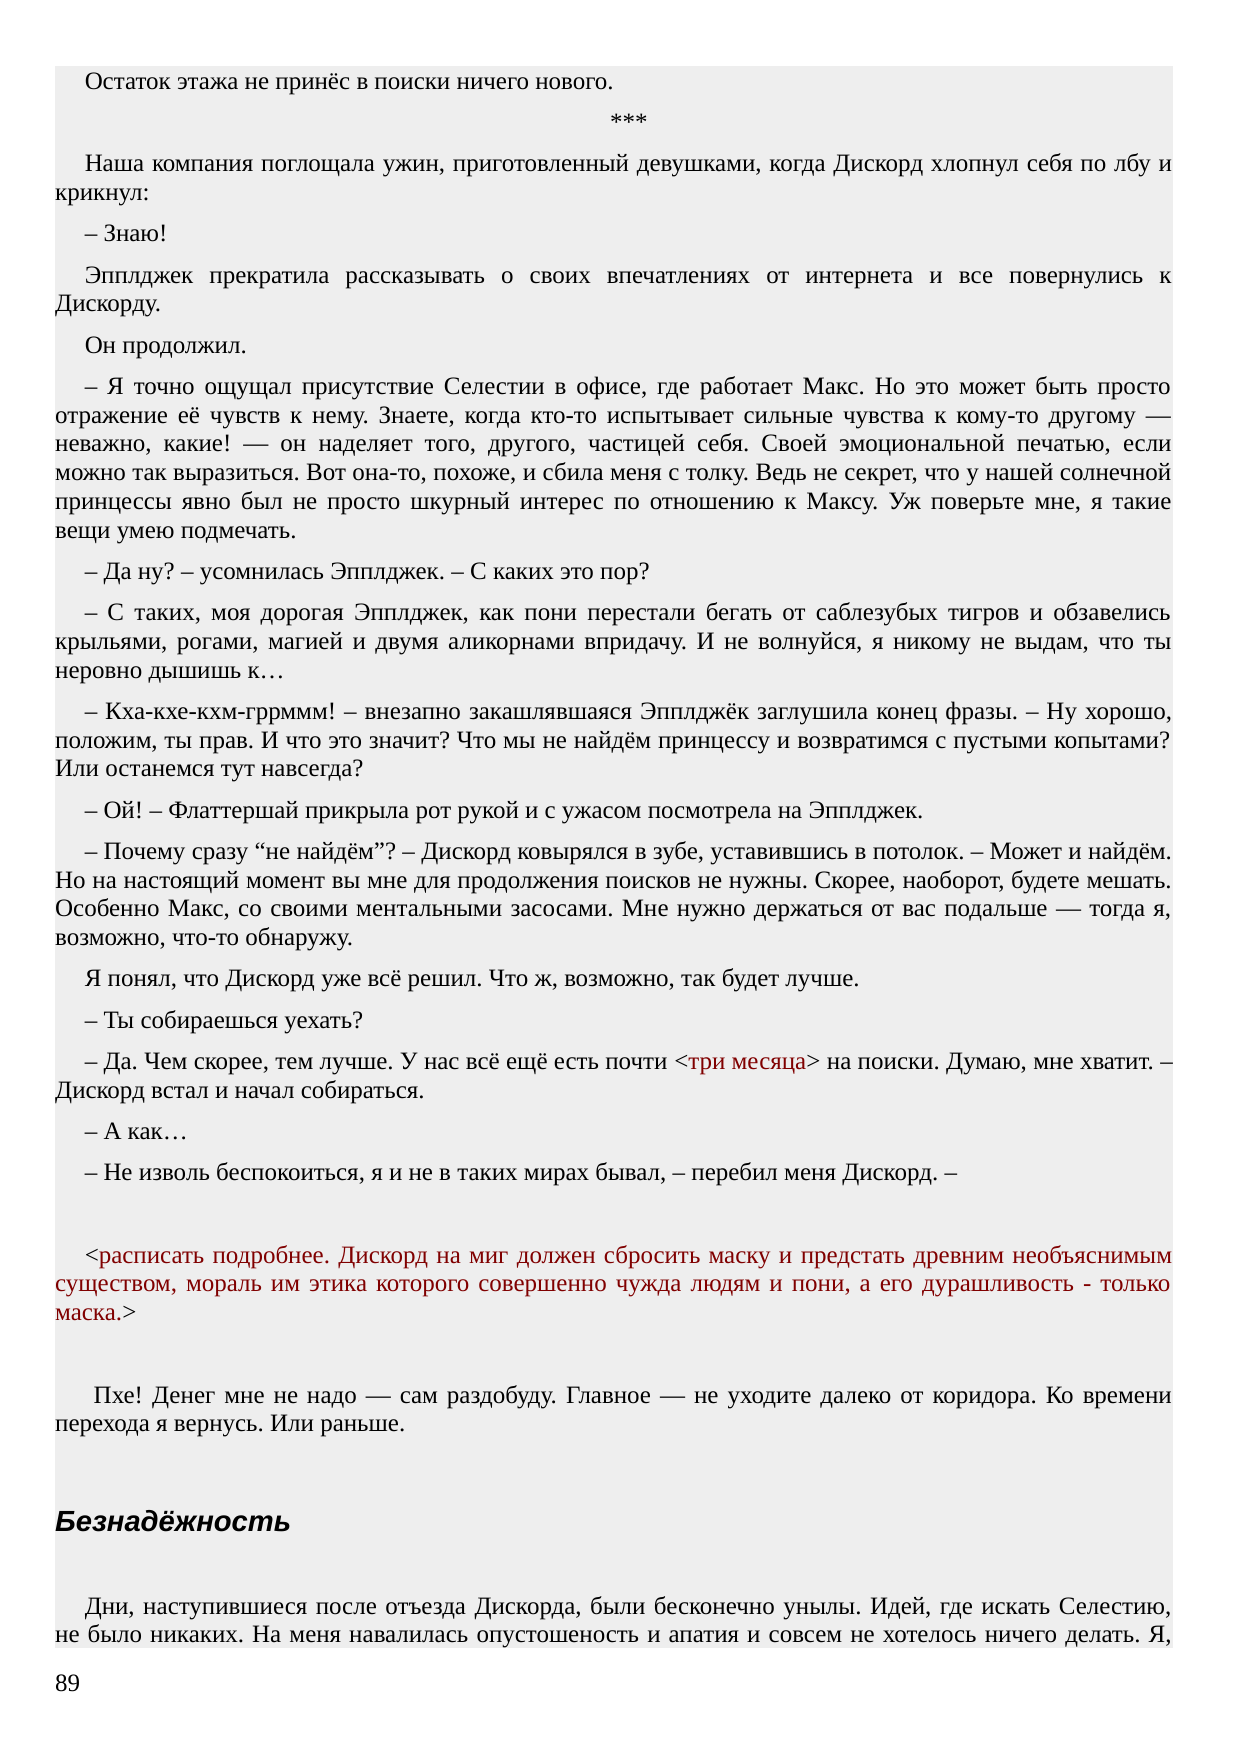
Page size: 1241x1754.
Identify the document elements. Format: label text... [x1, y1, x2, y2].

text – Не изволь беспокоиться, я и не в таких мирах бывал, – перебил меня Дискорд. – [55, 1157, 1173, 1186]
text – Знаю! [55, 218, 1173, 247]
text Дни, наступившиеся после отъезда Дискорда, были бесконечно унылы. Идей, где искать Селестию, не было никаких. На меня навалилась опустошеность и апатия и совсем не хотелось ничего делать. Я, [55, 1591, 1173, 1648]
text – Я точно ощущал присутствие Селестии в офисе, где работает Макс. Но это может быть просто отражение её чувств к нему. Знаете, когда кто-то испытывает сильные чувства к кому-то другому — неважно, какие! — он наделяет того, другого, частицей себя. Своей эмоциональной печатью, если можно так выразиться. Вот она-то, похоже, и сбила меня с толку. Ведь не секрет, что у нашей солнечной принцессы явно был не просто шкурный интерес по отношению к Максу. Уж поверьте мне, я такие вещи умею подмечать. [55, 371, 1173, 543]
text *** [55, 107, 1173, 136]
text <расписать подробнее. Дискорд на миг должен сбросить маску и предстать древним необъяснимым существом, мораль им этика которого совершенно чужда людям и пони, а его дурашливость - только маска.> [55, 1240, 1173, 1326]
text – Кха-кхе-кхм-гррммм! – внезапно закашлявшаяся Эпплджёк заглушила конец фразы. – Ну хорошо, положим, ты прав. И что это значит? Что мы не найдём принцессу и возвратимся с пустыми копытами? Или останемся тут навсегда? [55, 696, 1173, 782]
text Пхе! Денег мне не надо — сам раздобуду. Главное — не уходите далеко от коридора. Ко времени перехода я вернусь. Или раньше. [55, 1380, 1173, 1437]
text – Да ну? – усомнилась Эпплджек. – С каких это пор? [55, 556, 1173, 585]
subtitle Безнадёжность [55, 1503, 1173, 1537]
text – С таких, моя дорогая Эпплджек, как пони перестали бегать от саблезубых тигров и обзавелись крыльями, рогами, магией и двумя аликорнами впридачу. И не волнуйся, я никому не выдам, что ты неровно дышишь к… [55, 597, 1173, 683]
text Он продолжил. [55, 330, 1173, 358]
text – А как… [55, 1116, 1173, 1145]
text Наша компания поглощала ужин, приготовленный девушками, когда Дискорд хлопнул себя по лбу и крикнул: [55, 148, 1173, 206]
text – Да. Чем скорее, тем лучше. У нас всё ещё есть почти <три месяца> на поиски. Думаю, мне хватит. – Дискорд встал и начал собираться. [55, 1046, 1173, 1103]
text – Ой! – Флаттершай прикрыла рот рукой и с ужасом посмотрела на Эпплджек. [55, 795, 1173, 823]
text Эпплджек прекратила рассказывать о своих впечатлениях от интернета и все повернулись к Дискорду. [55, 260, 1173, 317]
text – Почему сразу “не найдём”? – Дискорд ковырялся в зубе, уставившись в потолок. – Может и найдём. Но на настоящий момент вы мне для продолжения поисков не нужны. Скорее, наоборот, будете мешать. Особенно Макс, со своими ментальными засосами. Мне нужно держаться от вас подальше — тогда я, возможно, что-то обнаружу. [55, 836, 1173, 951]
text Я понял, что Дискорд уже всё решил. Что ж, возможно, так будет лучше. [55, 963, 1173, 992]
text – Ты собираешься уехать? [55, 1005, 1173, 1033]
text Остаток этажа не принёс в поиски ничего нового. [55, 66, 1173, 95]
